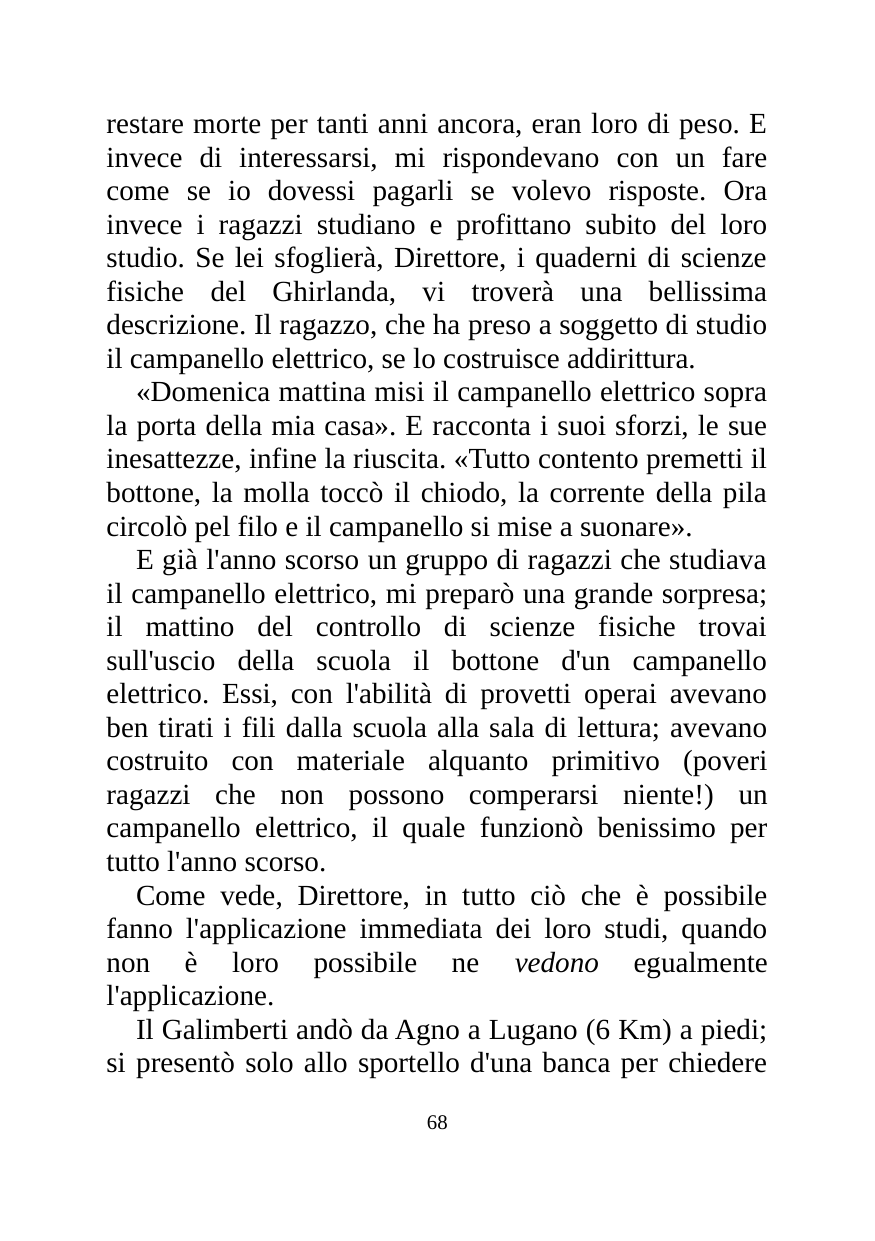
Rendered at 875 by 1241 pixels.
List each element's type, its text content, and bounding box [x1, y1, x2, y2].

text E già l'anno scorso un gruppo di ragazzi che studiava il campanello elettrico, mi preparò una grande sorpresa; il mattino del controllo di scienze fisiche trovai sull'uscio della scuola il bottone d'un campanello elettrico. Essi, con l'abilità di provetti operai avevano ben tirati i fili dalla scuola alla sala di lettura; avevano costruito con materiale alquanto primitivo (poveri ragazzi che non possono comperarsi niente!) un campanello elettrico, il quale funzionò benissimo per tutto l'anno scorso. [106, 542, 768, 878]
text Come vede, Direttore, in tutto ciò che è possibile fanno l'applicazione immediata dei loro studi, quando non è loro possibile ne vedono egualmente l'applicazione. [106, 878, 768, 1012]
text restare morte per tanti anni ancora, eran loro di peso. E invece di interessarsi, mi rispondevano con un fare come se io dovessi pagarli se volevo risposte. Ora invece i ragazzi studiano e profittano subito del loro studio. Se lei sfoglierà, Direttore, i quaderni di scienze fisiche del Ghirlanda, vi troverà una bellissima descrizione. Il ragazzo, che ha preso a soggetto di studio il campanello elettrico, se lo costruisce addirittura. [106, 106, 768, 374]
text Il Galimberti andò da Agno a Lugano (6 Km) a piedi; si presentò solo allo sportello d'una banca per chiedere [106, 1012, 768, 1079]
text «Domenica mattina misi il campanello elettrico sopra la porta della mia casa». E racconta i suoi sforzi, le sue inesattezze, infine la riuscita. «Tutto contento premetti il bottone, la molla toccò il chiodo, la corrente della pila circolò pel filo e il campanello si mise a suonare». [106, 374, 768, 542]
